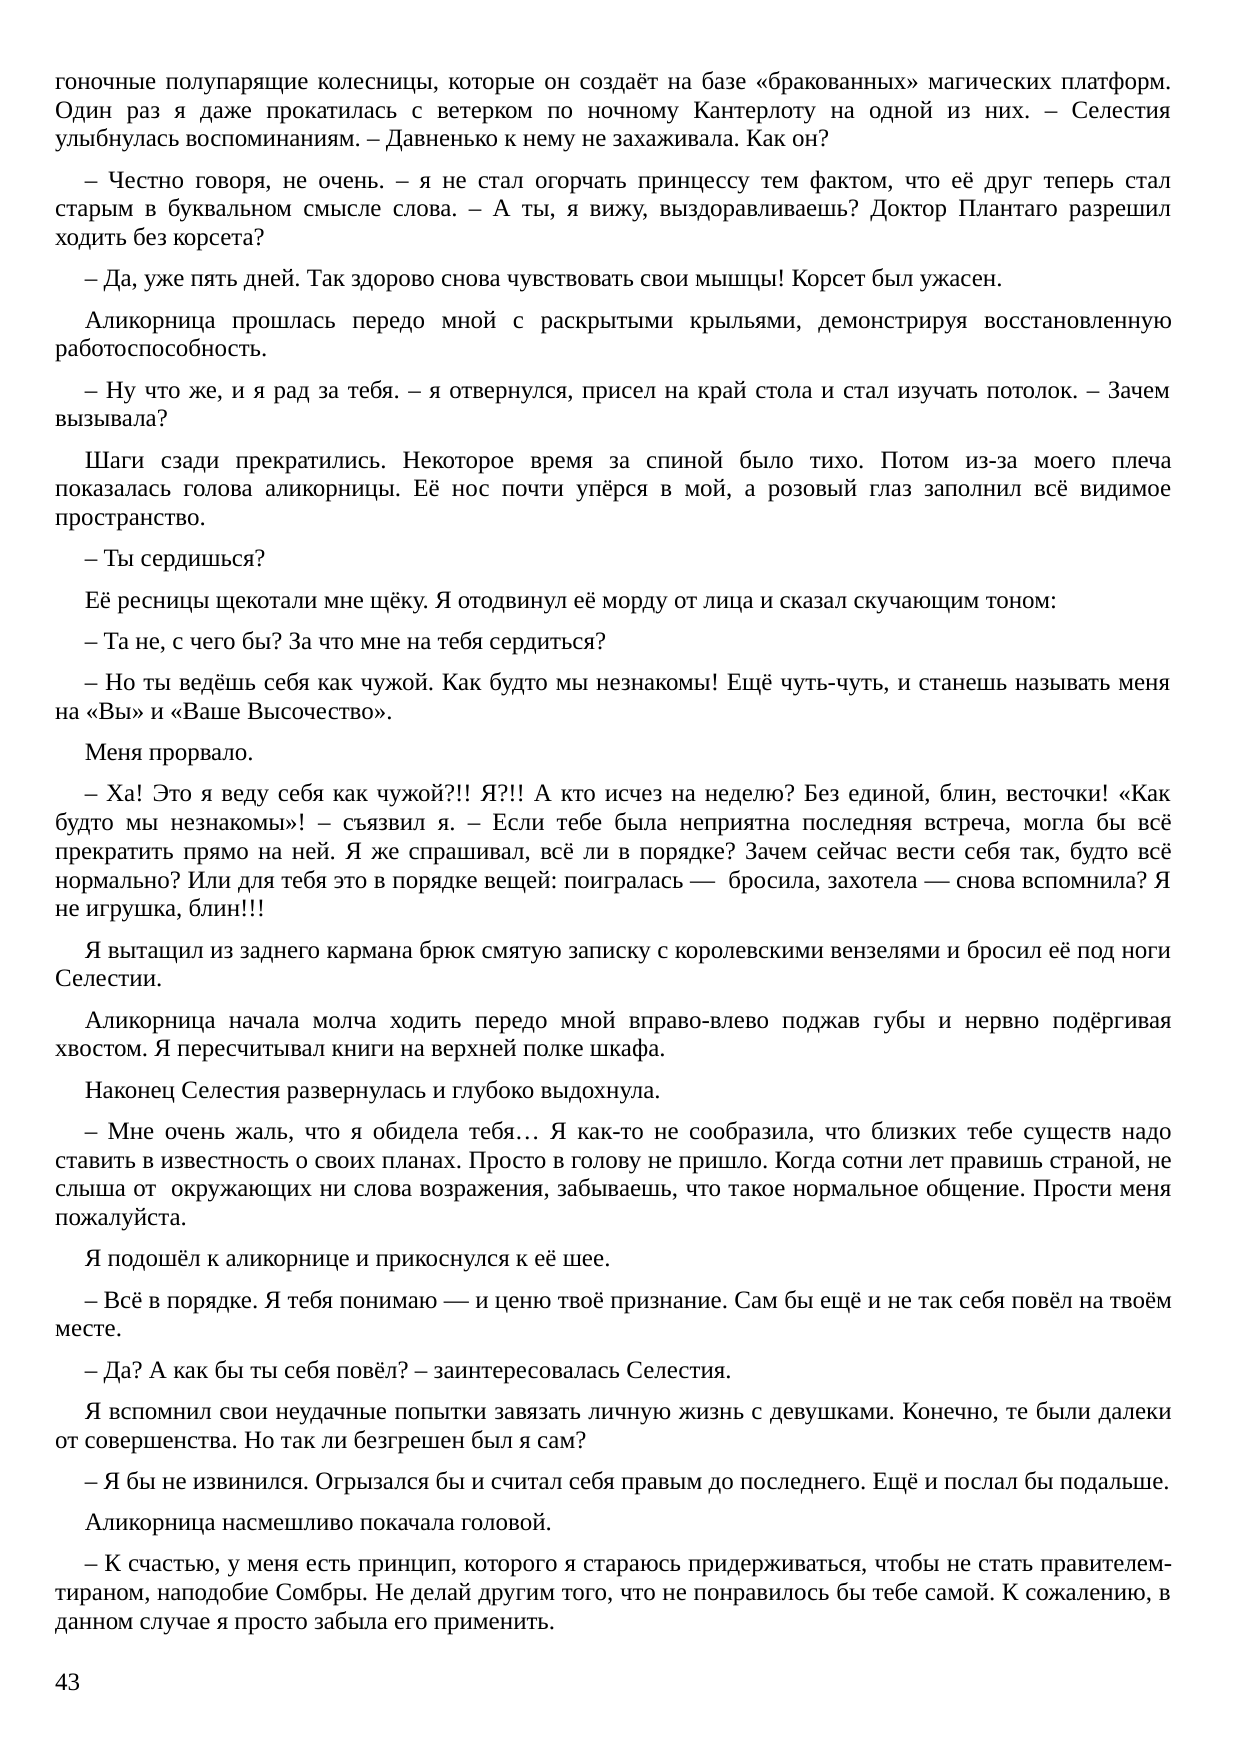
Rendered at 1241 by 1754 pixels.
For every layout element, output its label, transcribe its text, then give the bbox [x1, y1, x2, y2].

text Её ресницы щекотали мне щёку. Я отодвинул её морду от лица и сказал скучающим тоном: [55, 585, 1173, 613]
text Наконец Селестия развернулась и глубоко выдохнула. [55, 1075, 1173, 1103]
text Я вытащил из заднего кармана брюк смятую записку с королевскими вензелями и бросил её под ноги Селестии. [55, 935, 1173, 992]
text – Ты сердишься? [55, 543, 1173, 572]
text Шаги сзади прекратились. Некоторое время за спиной было тихо. Потом из-за моего плеча показалась голова аликорницы. Её нос почти упёрся в мой, а розовый глаз заполнил всё видимое пространство. [55, 445, 1173, 531]
text – К счастью, у меня есть принцип, которого я стараюсь придерживаться, чтобы не стать правителем-тираном, наподобие Сомбры. Не делай другим того, что не понравилось бы тебе самой. К сожалению, в данном случае я просто забыла его применить. [55, 1548, 1173, 1635]
text Я подошёл к аликорнице и прикоснулся к её шее. [55, 1243, 1173, 1272]
text Меня прорвало. [55, 737, 1173, 766]
text – Всё в порядке. Я тебя понимаю — и ценю твоё признание. Сам бы ещё и не так себя повёл на твоём месте. [55, 1285, 1173, 1342]
text – Да, уже пять дней. Так здорово снова чувствовать свои мышцы! Корсет был ужасен. [55, 263, 1173, 292]
text Аликорница насмешливо покачала головой. [55, 1507, 1173, 1536]
text Аликорница прошлась передо мной с раскрытыми крыльями, демонстрируя восстановленную работоспособность. [55, 305, 1173, 362]
text – Я бы не извинился. Огрызался бы и считал себя правым до последнего. Ещё и послал бы подальше. [55, 1466, 1173, 1495]
text – Да? А как бы ты себя повёл? – заинтересовалась Селестия. [55, 1355, 1173, 1383]
text – Но ты ведёшь себя как чужой. Как будто мы незнакомы! Ещё чуть-чуть, и станешь называть меня на «Вы» и «Ваше Высочество». [55, 667, 1173, 725]
text – Честно говоря, не очень. – я не стал огорчать принцессу тем фактом, что её друг теперь стал старым в буквальном смысле слова. – А ты, я вижу, выздоравливаешь? Доктор Плантаго разрешил ходить без корсета? [55, 165, 1173, 251]
text – Мне очень жаль, что я обидела тебя… Я как-то не сообразила, что близких тебе существ надо ставить в известность о своих планах. Просто в голову не пришло. Когда сотни лет правишь страной, не слыша от окружающих ни слова возражения, забываешь, что такое нормальное общение. Прости меня пожалуйста. [55, 1116, 1173, 1231]
text – Та не, с чего бы? За что мне на тебя сердиться? [55, 626, 1173, 655]
text Аликорница начала молча ходить передо мной вправо-влево поджав губы и нервно подёргивая хвостом. Я пересчитывал книги на верхней полке шкафа. [55, 1005, 1173, 1062]
text гоночные полупарящие колесницы, которые он создаёт на базе «бракованных» магических платформ. Один раз я даже прокатилась с ветерком по ночному Кантерлоту на одной из них. – Селестия улыбнулась воспоминаниям. – Давненько к нему не захаживала. Как он? [55, 66, 1173, 152]
text – Ну что же, и я рад за тебя. – я отвернулся, присел на край стола и стал изучать потолок. – Зачем вызывала? [55, 375, 1173, 432]
text – Ха! Это я веду себя как чужой?!! Я?!! А кто исчез на неделю? Без единой, блин, весточки! «Как будто мы незнакомы»! – съязвил я. – Если тебе была неприятна последняя встреча, могла бы всё прекратить прямо на ней. Я же спрашивал, всё ли в порядке? Зачем сейчас вести себя так, будто всё нормально? Или для тебя это в порядке вещей: поигралась — бросила, захотела — снова вспомнила? Я не игрушка, блин!!! [55, 778, 1173, 922]
text Я вспомнил свои неудачные попытки завязать личную жизнь с девушками. Конечно, те были далеки от совершенства. Но так ли безгрешен был я сам? [55, 1396, 1173, 1453]
